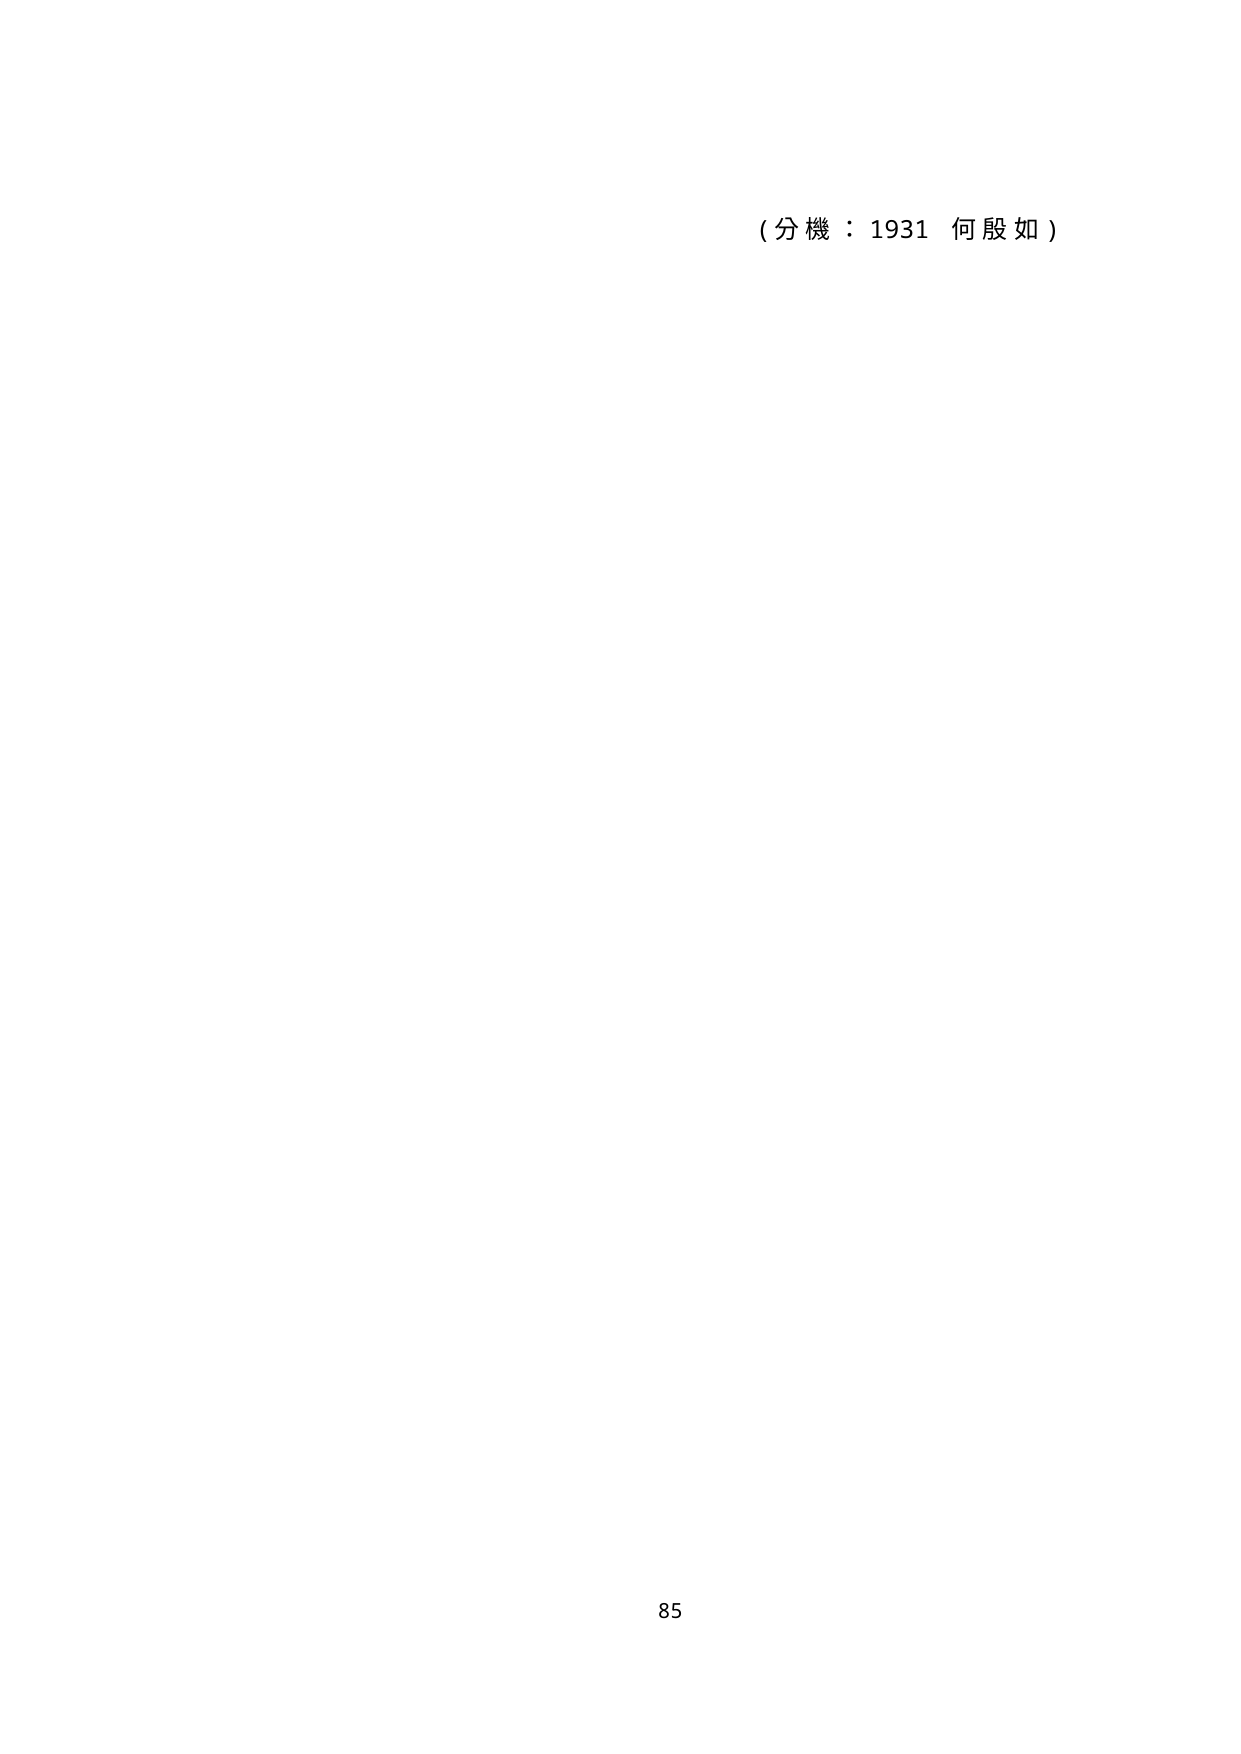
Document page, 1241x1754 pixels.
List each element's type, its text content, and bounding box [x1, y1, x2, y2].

text (分機：1931 何殷如) [177, 177, 1063, 240]
